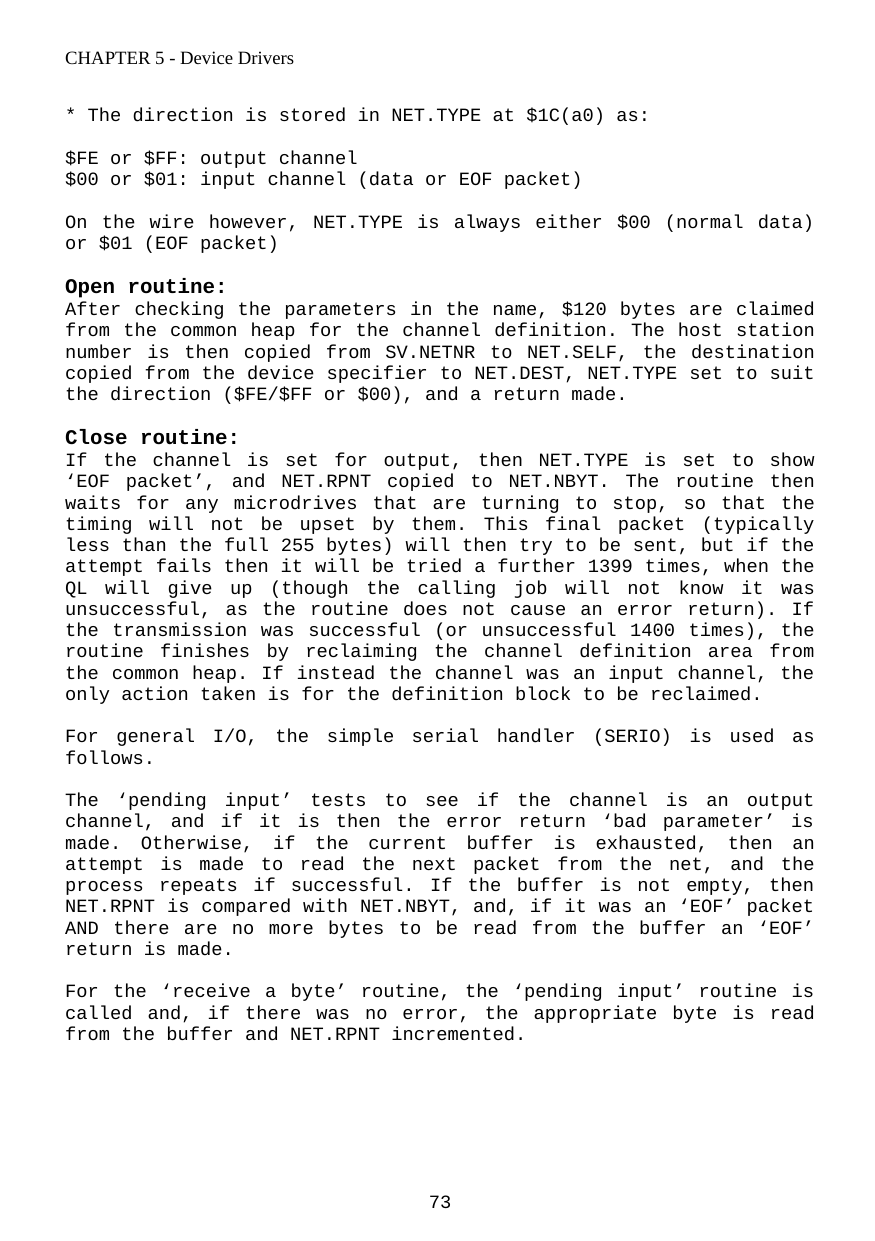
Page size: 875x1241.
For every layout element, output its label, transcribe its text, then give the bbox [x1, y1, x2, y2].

text * The direction is stored in NET.TYPE at $1C(a0) as: [65, 106, 815, 127]
text After checking the parameters in the name, $120 bytes are claimed from the common heap for the channel definition. The host station number is then copied from SV.NETNR to NET.SELF, the destination copied from the device specifier to NET.DEST, NET.TYPE set to suit the direction ($FE/$FF or $00), and a return made. [65, 300, 815, 406]
text For general I/O, the simple serial handler (SERIO) is used as follows. [65, 727, 815, 770]
text On the wire however, NET.TYPE is always either $00 (normal data) or $01 (EOF packet) [65, 212, 815, 255]
text $FE or $FF: output channel [65, 149, 815, 170]
text $00 or $01: input channel (data or EOF packet) [65, 170, 815, 191]
subtitle Close routine: [65, 427, 815, 451]
text For the ‘receive a byte’ routine, the ‘pending input’ routine is called and, if there was no error, the appropriate byte is read from the buffer and NET.RPNT incremented. [65, 982, 815, 1046]
subtitle Open routine: [65, 276, 815, 300]
text The ‘pending input’ tests to see if the channel is an output channel, and if it is then the error return ‘bad parameter’ is made. Otherwise, if the current buffer is exhausted, then an attempt is made to read the next packet from the net, and the process repeats if successful. If the buffer is not empty, then NET.RPNT is compared with NET.NBYT, and, if it was an ‘EOF’ packet AND there are no more bytes to be read from the buffer an ‘EOF’ return is made. [65, 791, 815, 961]
text If the channel is set for output, then NET.TYPE is set to show ‘EOF packet’, and NET.RPNT copied to NET.NBYT. The routine then waits for any microdrives that are turning to stop, so that the timing will not be upset by them. This final packet (typically less than the full 255 bytes) will then try to be sent, but if the attempt fails then it will be tried a further 1399 times, when the QL will give up (though the calling job will not know it was unsuccessful, as the routine does not cause an error return). If the transmission was successful (or unsuccessful 1400 times), the routine finishes by reclaiming the channel definition area from the common heap. If instead the channel was an input channel, the only action taken is for the definition block to be reclaimed. [65, 451, 815, 706]
